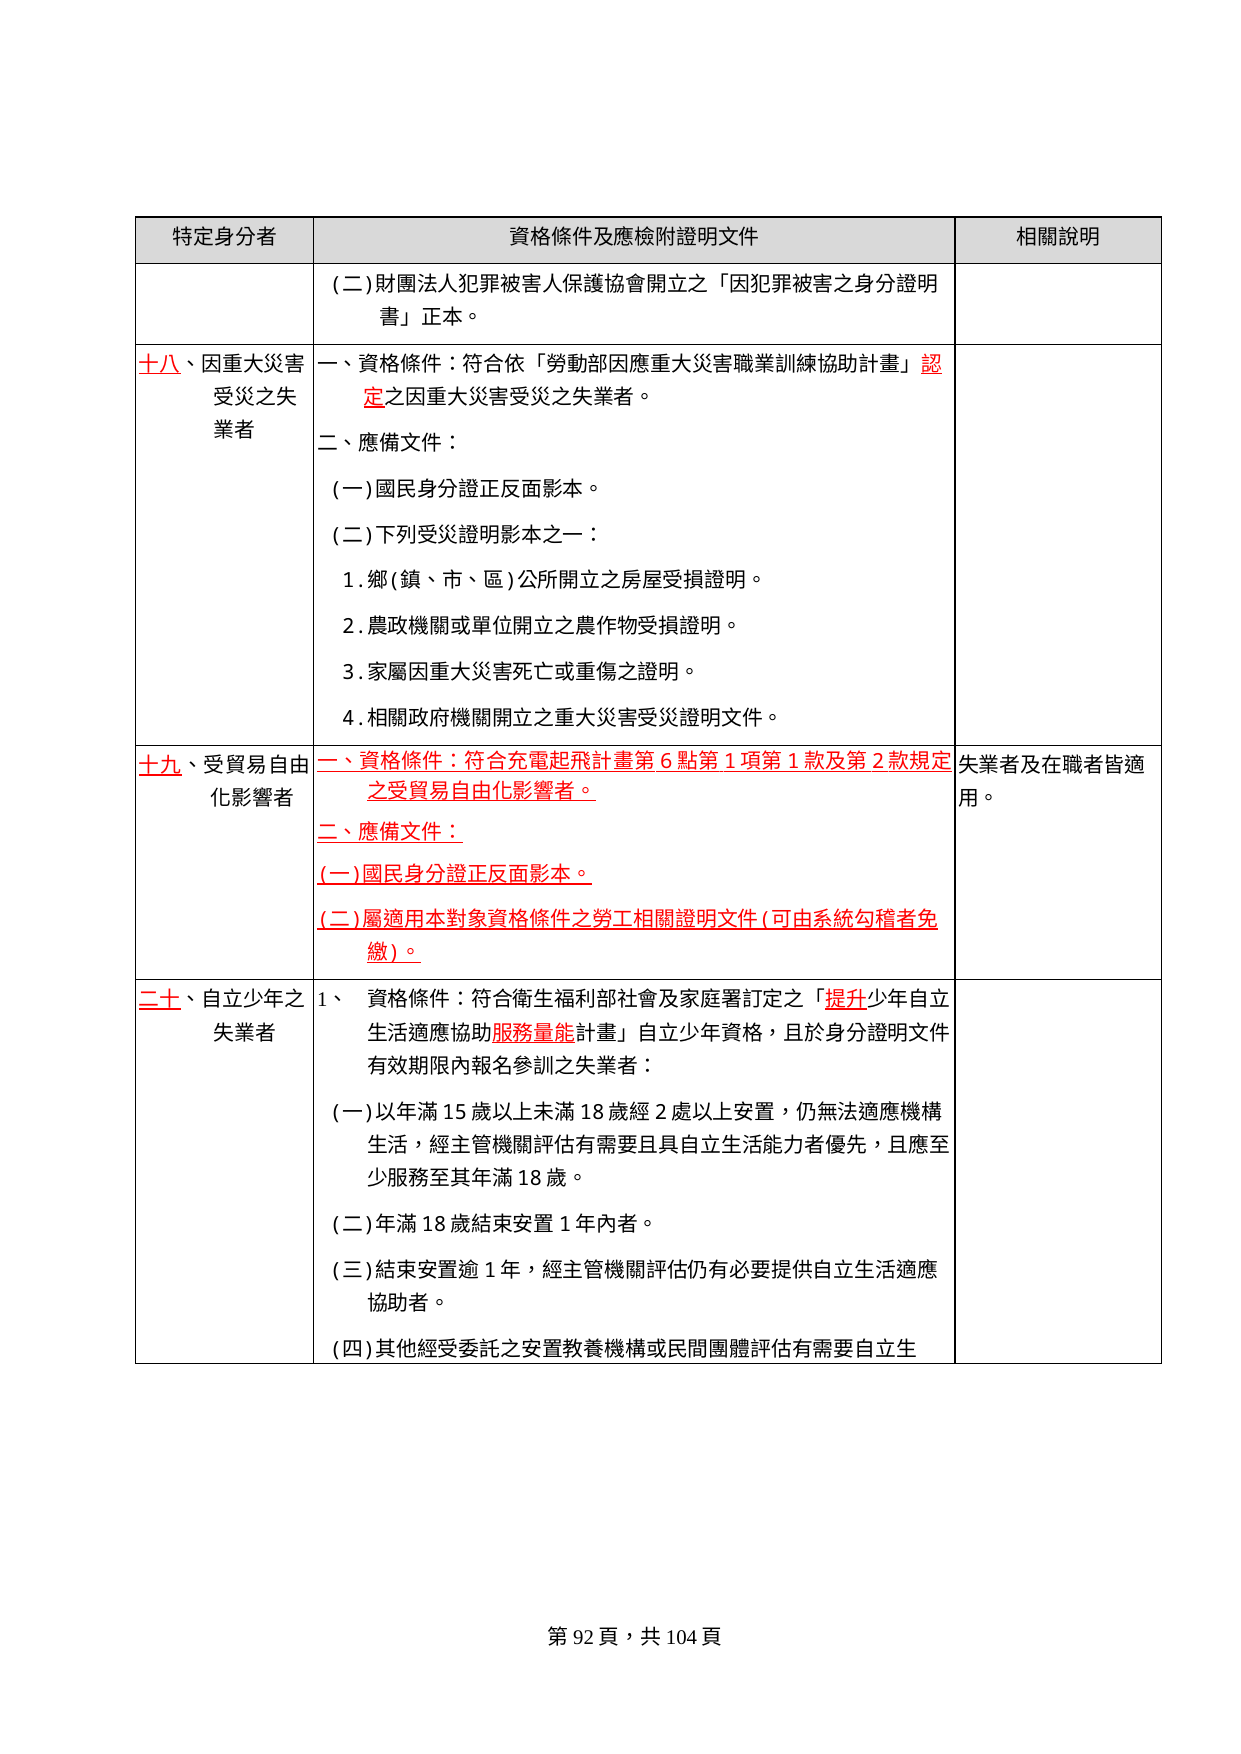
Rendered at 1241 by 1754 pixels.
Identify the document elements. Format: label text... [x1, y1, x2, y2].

table_header 資格條件及應檢附證明文件 [314, 218, 954, 263]
table_cell 一、資格條件：符合充電起飛計畫第6點第1項第1款及第2款規定之受貿易自由化影響者。 二、應備文件： (一)國民身分證正反面影本。 (二)屬適用本對象資格條件之勞工相關證明文件(可由系統勾稽者免繳)。 [314, 746, 954, 979]
table_header 特定身分者 [136, 218, 313, 263]
table_cell [956, 264, 1161, 343]
table_cell 二十、自立少年之失業者 [136, 980, 313, 1363]
table_cell (二)財團法人犯罪被害人保護協會開立之「因犯罪被害之身分證明書」正本。 [314, 264, 954, 343]
table_cell [136, 264, 313, 343]
table_cell [956, 345, 1161, 744]
table_cell 十九、受貿易自由化影響者 [136, 746, 313, 979]
table_cell 十八、因重大災害受災之失業者 [136, 345, 313, 744]
table_cell 資格條件：符合衛生福利部社會及家庭署訂定之「提升少年自立生活適應協助服務量能計畫」自立少年資格，且於身分證明文件有效期限內報名參訓之失業者： (一)以年滿15歲以上未滿18歲經2處以上安置，仍無法適應機構生活，經主管機關評估有需要且具自立生活能力者優先，且應至少服務至其年滿18歲。 (二)年滿18歲結束安置1年內者。 (三)結束安置逾1年，經主管機關評估仍有必要提供自立生活適應協助者。 (四)其他經受委託之安置教養機構或民間團體評估有需要自立生 [314, 980, 954, 1363]
table_cell 失業者及在職者皆適用。 [956, 746, 1161, 979]
table_cell 一、資格條件：符合依「勞動部因應重大災害職業訓練協助計畫」認定之因重大災害受災之失業者。 二、應備文件： (一)國民身分證正反面影本。 (二)下列受災證明影本之一： 1.鄉(鎮、市、區)公所開立之房屋受損證明。 2.農政機關或單位開立之農作物受損證明。 3.家屬因重大災害死亡或重傷之證明。 4.相關政府機關開立之重大災害受災證明文件。 [314, 345, 954, 744]
table_cell [956, 980, 1161, 1363]
table_header 相關說明 [956, 218, 1161, 263]
